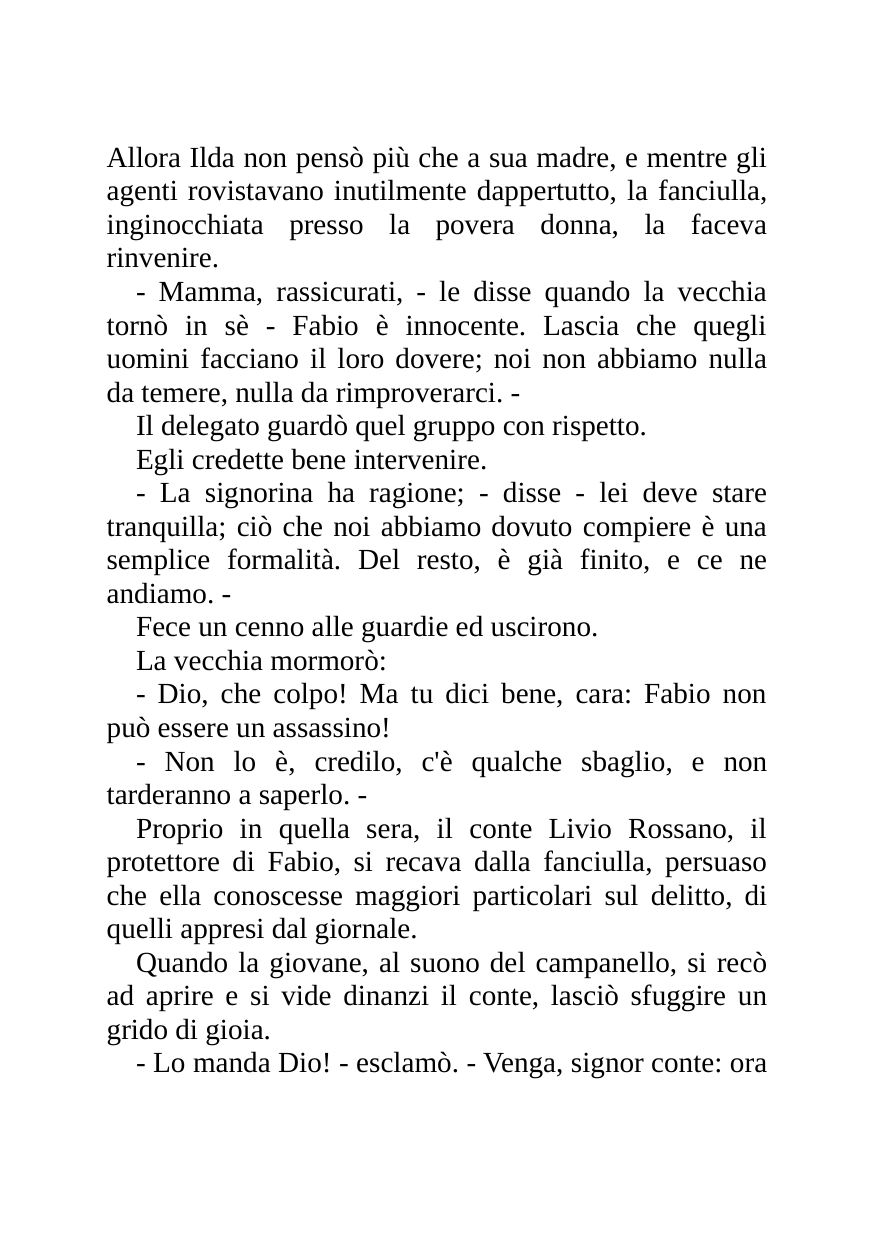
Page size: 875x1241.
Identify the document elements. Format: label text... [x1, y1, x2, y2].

text - Lo manda Dio! - esclamò. - Venga, signor conte: ora [106, 1046, 768, 1079]
text - Dio, che colpo! Ma tu dici bene, cara: Fabio non può essere un assassino! [106, 677, 768, 744]
text Il delegato guardò quel gruppo con rispetto. [106, 408, 768, 442]
text - Non lo è, credilo, c'è qualche sbaglio, e non tarderanno a saperlo. - [106, 744, 768, 811]
text - La signorina ha ragione; - disse - lei deve stare tranquilla; ciò che noi abbiamo dovuto compiere è una semplice formalità. Del resto, è già finito, e ce ne andiamo. - [106, 475, 768, 609]
text Quando la giovane, al suono del campanello, si recò ad aprire e si vide dinanzi il conte, lasciò sfuggire un grido di gioia. [106, 945, 768, 1046]
text Fece un cenno alle guardie ed uscirono. [106, 609, 768, 643]
text Proprio in quella sera, il conte Livio Rossano, il protettore di Fabio, si recava dalla fanciulla, persuaso che ella conoscesse maggiori particolari sul delitto, di quelli appresi dal giornale. [106, 811, 768, 945]
text Egli credette bene intervenire. [106, 442, 768, 475]
text Allora Ilda non pensò più che a sua madre, e mentre gli agenti rovistavano inutilmente dappertutto, la fanciulla, inginocchiata presso la povera donna, la faceva rinvenire. [106, 140, 768, 274]
text La vecchia mormorò: [106, 643, 768, 677]
text - Mamma, rassicurati, - le disse quando la vecchia tornò in sè - Fabio è innocente. Lascia che quegli uomini facciano il loro dovere; noi non abbiamo nulla da temere, nulla da rimproverarci. - [106, 274, 768, 408]
